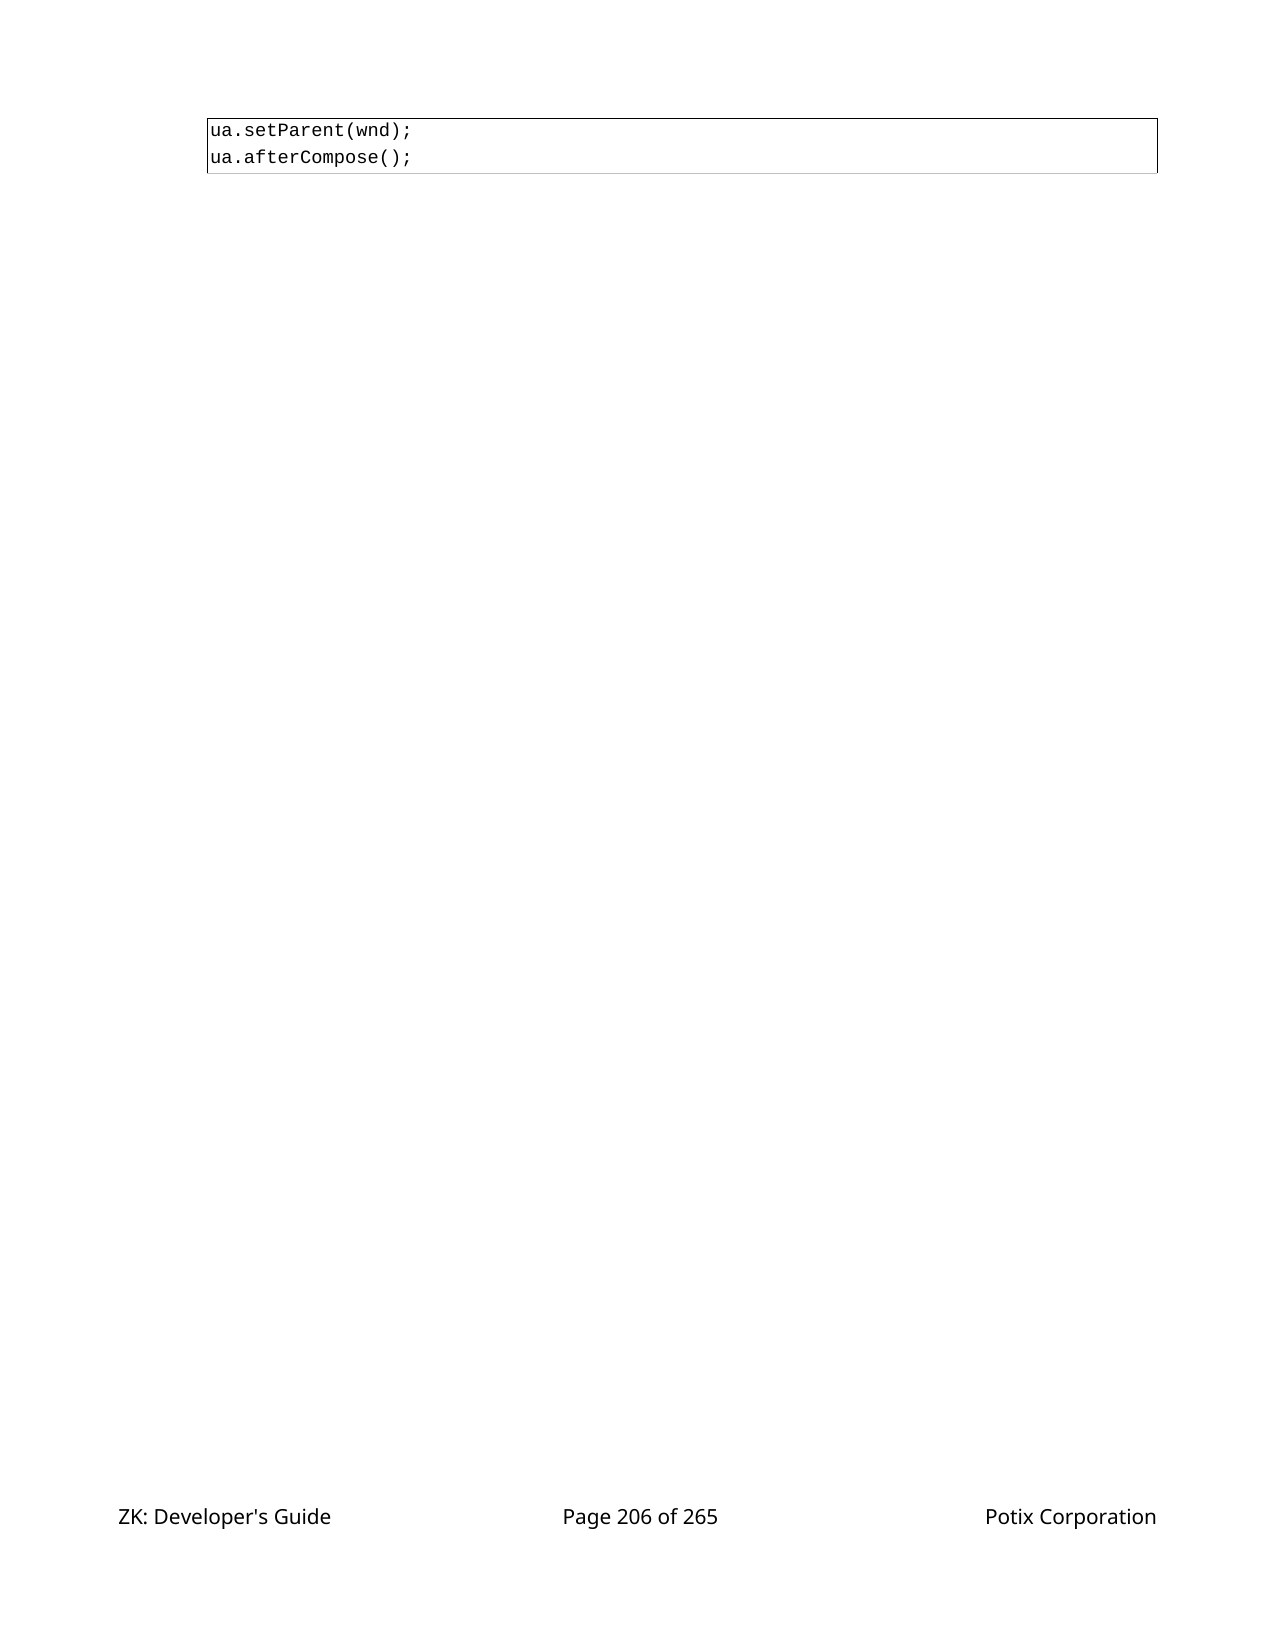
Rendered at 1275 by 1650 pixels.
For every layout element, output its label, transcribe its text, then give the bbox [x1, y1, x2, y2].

text ua.setParent(wnd); [208, 119, 1157, 142]
text ua.afterCompose(); [208, 145, 1157, 173]
